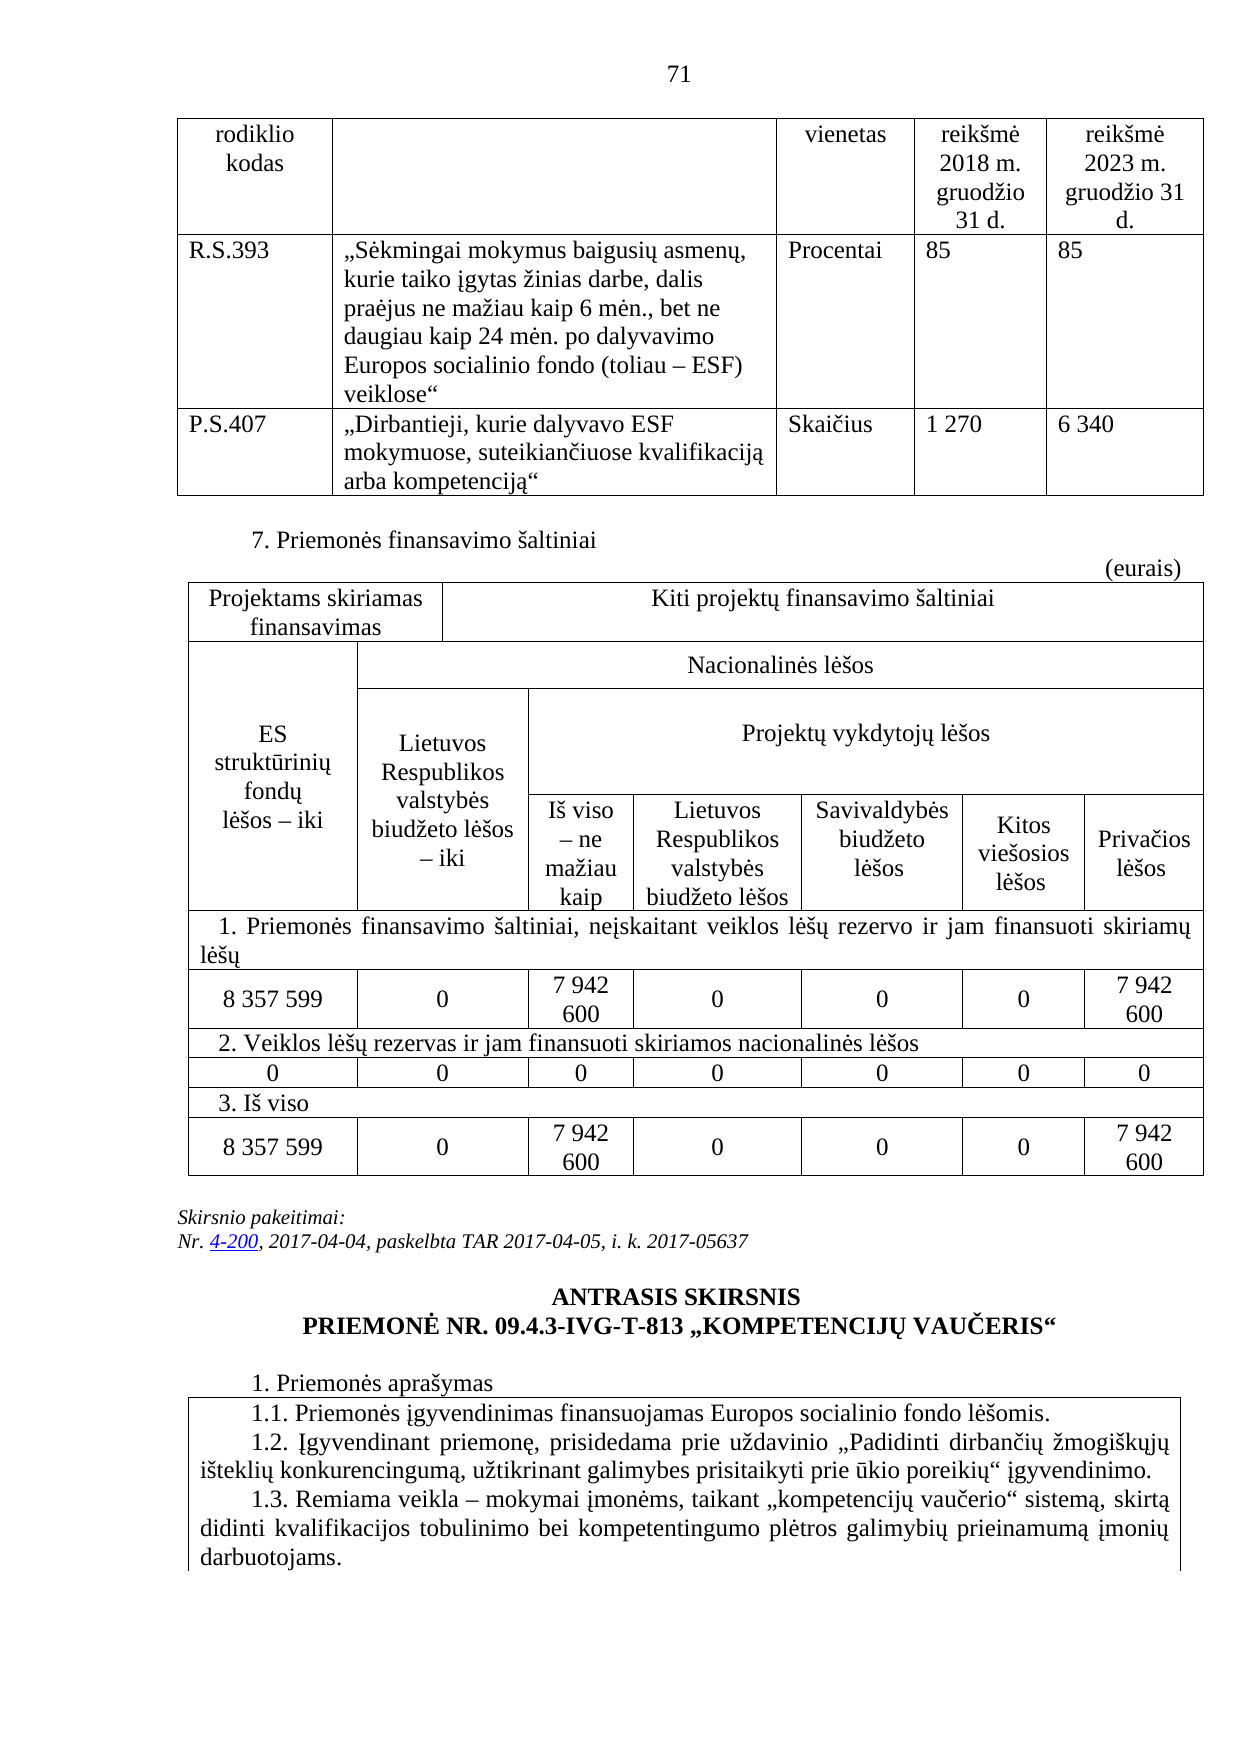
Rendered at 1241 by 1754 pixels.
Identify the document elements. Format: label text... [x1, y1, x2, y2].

table_header rodiklio kodas [178, 119, 332, 234]
table_header reikšmė 2023 m. gruodžio 31 d. [1047, 119, 1203, 234]
table_cell 0 [634, 1058, 801, 1087]
text 7. Priemonės finansavimo šaltiniai [177, 525, 1181, 553]
text (eurais) [177, 553, 1181, 582]
table_cell 0 [963, 1058, 1084, 1087]
table_cell 6 340 [1047, 409, 1203, 495]
table_cell 8 357 599 [189, 1118, 357, 1175]
table_cell 85 [915, 235, 1046, 408]
table_cell 7 942 600 [1085, 1118, 1203, 1175]
table_cell Lietuvos Respublikos valstybės biudžeto lėšos [634, 795, 801, 910]
table_header vienetas [777, 119, 914, 234]
table_cell „Dirbantieji, kurie dalyvavo ESF mokymuose, suteikiančiuose kvalifikaciją arba kompetenciją“ [333, 409, 776, 495]
table_cell ES struktūrinių fondų lėšos – iki [189, 642, 357, 910]
table_cell 2. Veiklos lėšų rezervas ir jam finansuoti skiriamos nacionalinės lėšos [189, 1029, 1203, 1057]
table_cell Skaičius [777, 409, 914, 495]
table_cell 1.3. Remiama veikla – mokymai įmonėms, taikant „kompetencijų vaučerio“ sistemą, skirtą didinti kvalifikacijos tobulinimo bei kompetentingumo plėtros galimybių prieinamumą įmonių darbuotojams. [189, 1484, 1180, 1571]
text Skirsnio pakeitimai: [177, 1205, 1181, 1229]
table_cell 7 942 600 [529, 970, 633, 1027]
table_cell „Sėkmingai mokymus baigusių asmenų, kurie taiko įgytas žinias darbe, dalis praėjus ne mažiau kaip 6 mėn., bet ne daugiau kaip 24 mėn. po dalyvavimo Europos socialinio fondo (toliau – ESF) veiklose“ [333, 235, 776, 408]
table_header Projektams skiriamas finansavimas [189, 583, 442, 641]
table_cell 0 [634, 1118, 801, 1175]
table_cell Nacionalinės lėšos [358, 642, 1203, 688]
table_cell P.S.407 [178, 409, 332, 495]
text PRIEMONĖ NR. 09.4.3-IVG-T-813 „Kompetencijų vaučeris“ [177, 1311, 1181, 1339]
table_cell 3. Iš viso [189, 1088, 1203, 1117]
text 1. Priemonės aprašymas [177, 1368, 1181, 1397]
table_cell 0 [963, 1118, 1084, 1175]
table_cell R.S.393 [178, 235, 332, 408]
table_cell 0 [1085, 1058, 1203, 1087]
table_cell 8 357 599 [189, 970, 357, 1027]
table_cell 85 [1047, 235, 1203, 408]
table_cell 0 [802, 1058, 962, 1087]
table_cell 0 [802, 970, 962, 1027]
table_cell 7 942 600 [529, 1118, 633, 1175]
table_cell 1 270 [915, 409, 1046, 495]
table_cell Kitos viešosios lėšos [963, 795, 1084, 910]
table_header Kiti projektų finansavimo šaltiniai [443, 583, 1203, 641]
table_cell 0 [189, 1058, 357, 1087]
table_cell 0 [963, 970, 1084, 1027]
table_cell 0 [529, 1058, 633, 1087]
table_cell 0 [358, 1118, 528, 1175]
text Nr. 4-200, 2017-04-04, paskelbta TAR 2017-04-05, i. k. 2017-05637 [177, 1229, 1181, 1253]
table_header reikšmė 2018 m. gruodžio 31 d. [915, 119, 1046, 234]
table_cell 7 942 600 [1085, 970, 1203, 1027]
table_cell 0 [358, 970, 528, 1027]
table_cell Projektų vykdytojų lėšos [529, 689, 1203, 794]
table_cell Savivaldybės biudžeto lėšos [802, 795, 962, 910]
table_cell 1. Priemonės finansavimo šaltiniai, neįskaitant veiklos lėšų rezervo ir jam finansuoti skiriamų lėšų [189, 911, 1203, 969]
text ANTRASIS SKIRSNIS [177, 1282, 1181, 1311]
table_header 1.1. Priemonės įgyvendinimas finansuojamas Europos socialinio fondo lėšomis. [189, 1398, 1180, 1427]
table_cell 0 [802, 1118, 962, 1175]
table_cell Lietuvos Respublikos valstybės biudžeto lėšos – iki [358, 689, 528, 910]
table_cell Procentai [777, 235, 914, 408]
table_header [333, 119, 776, 234]
table_cell Privačios lėšos [1085, 795, 1203, 910]
table_cell 0 [358, 1058, 528, 1087]
table_cell 1.2. Įgyvendinant priemonę, prisidedama prie uždavinio „Padidinti dirbančių žmogiškųjų išteklių konkurencingumą, užtikrinant galimybes prisitaikyti prie ūkio poreikių“ įgyvendinimo. [189, 1427, 1180, 1484]
table_cell 0 [634, 970, 801, 1027]
table_cell Iš viso – ne mažiau kaip [529, 795, 633, 910]
